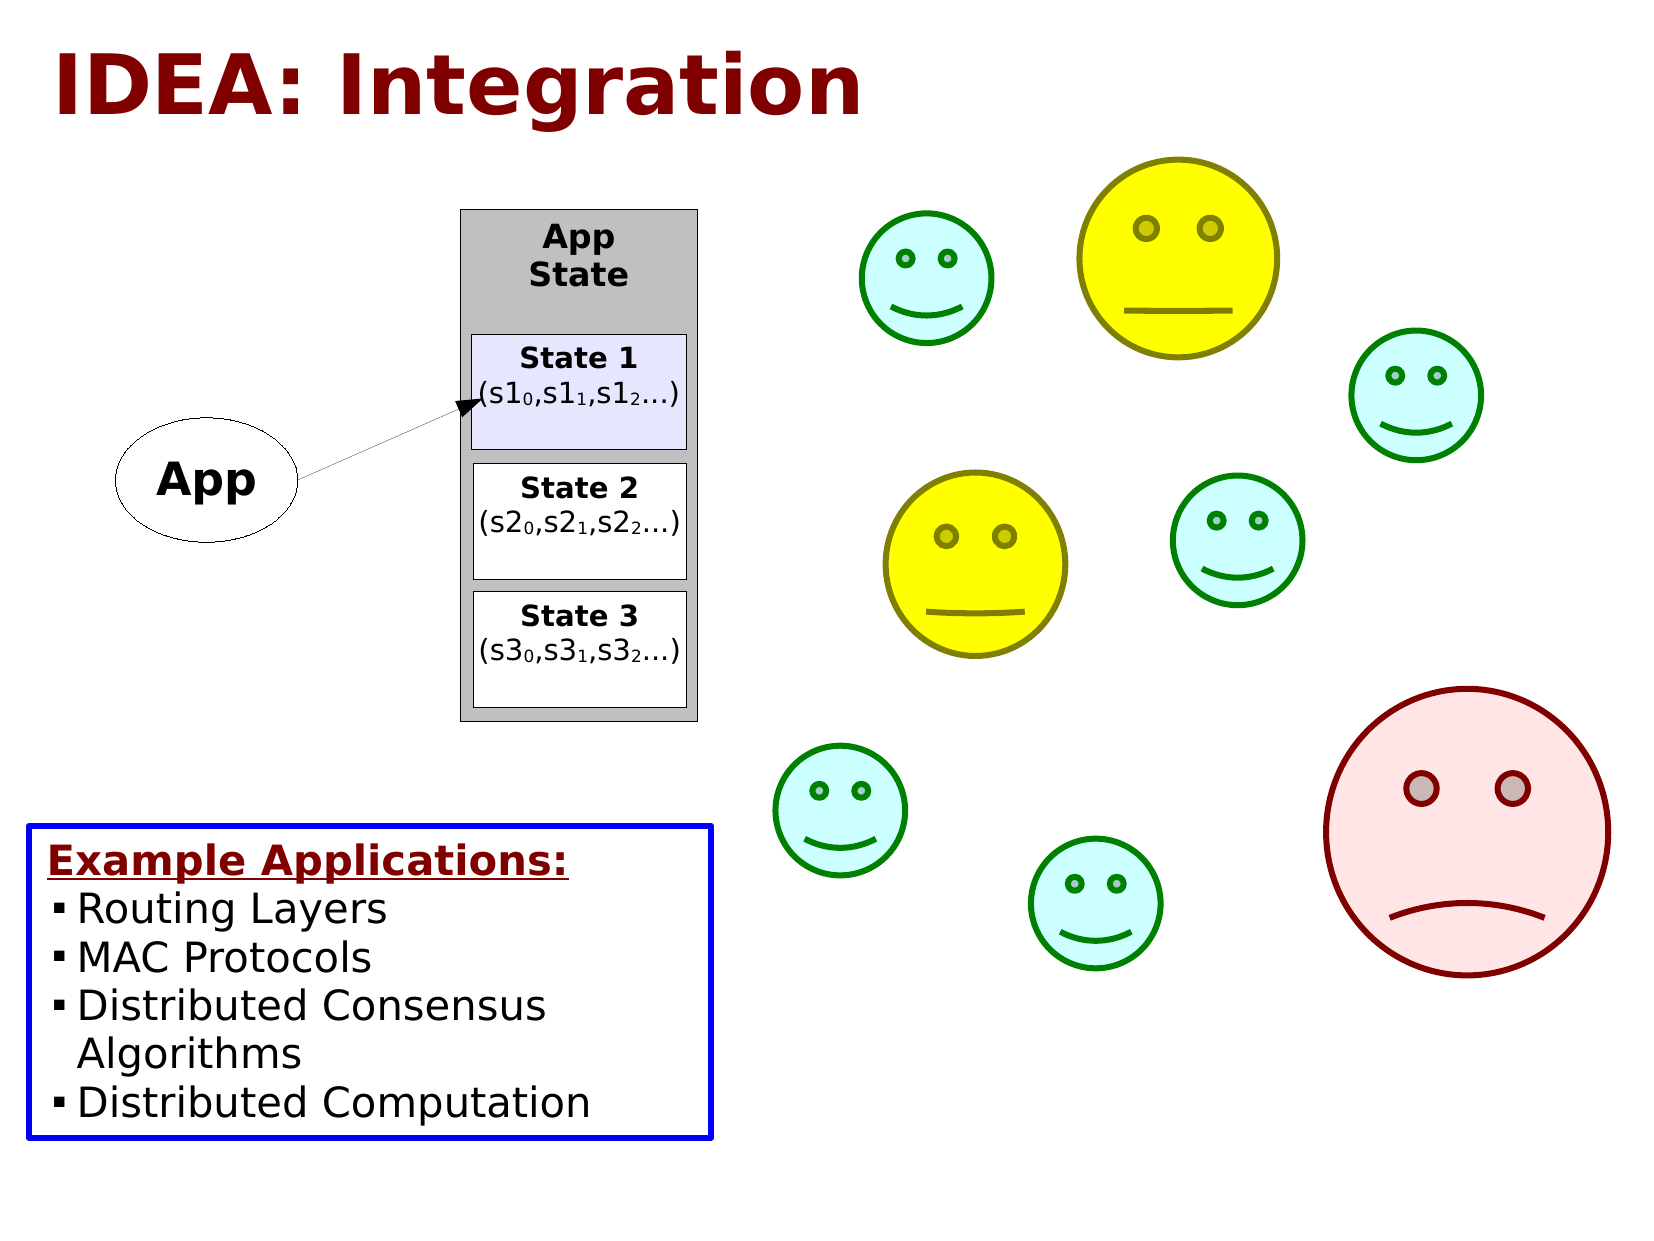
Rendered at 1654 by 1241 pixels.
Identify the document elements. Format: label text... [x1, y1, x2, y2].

text_box [1079, 159, 1278, 358]
text_box [1172, 475, 1303, 606]
text_box State 3 (s30,s31,s32...) [473, 591, 687, 708]
text_box [861, 213, 992, 344]
text_box [885, 472, 1066, 656]
text_box [775, 745, 906, 876]
text_box Example Applications: Routing Layers MAC Protocols Distributed Consensus Algorithms Distributed Computation [28, 825, 712, 1138]
text_box [1351, 330, 1482, 461]
title IDEA: Integration [52, 0, 1654, 173]
text_box App [115, 417, 298, 543]
text_box [1326, 688, 1609, 976]
text_box State 1 (s10,s11,s12...) [471, 334, 687, 450]
text_box [1030, 838, 1161, 969]
text_box App State [460, 209, 698, 722]
text_box State 2 (s20,s21,s22...) [473, 463, 687, 580]
